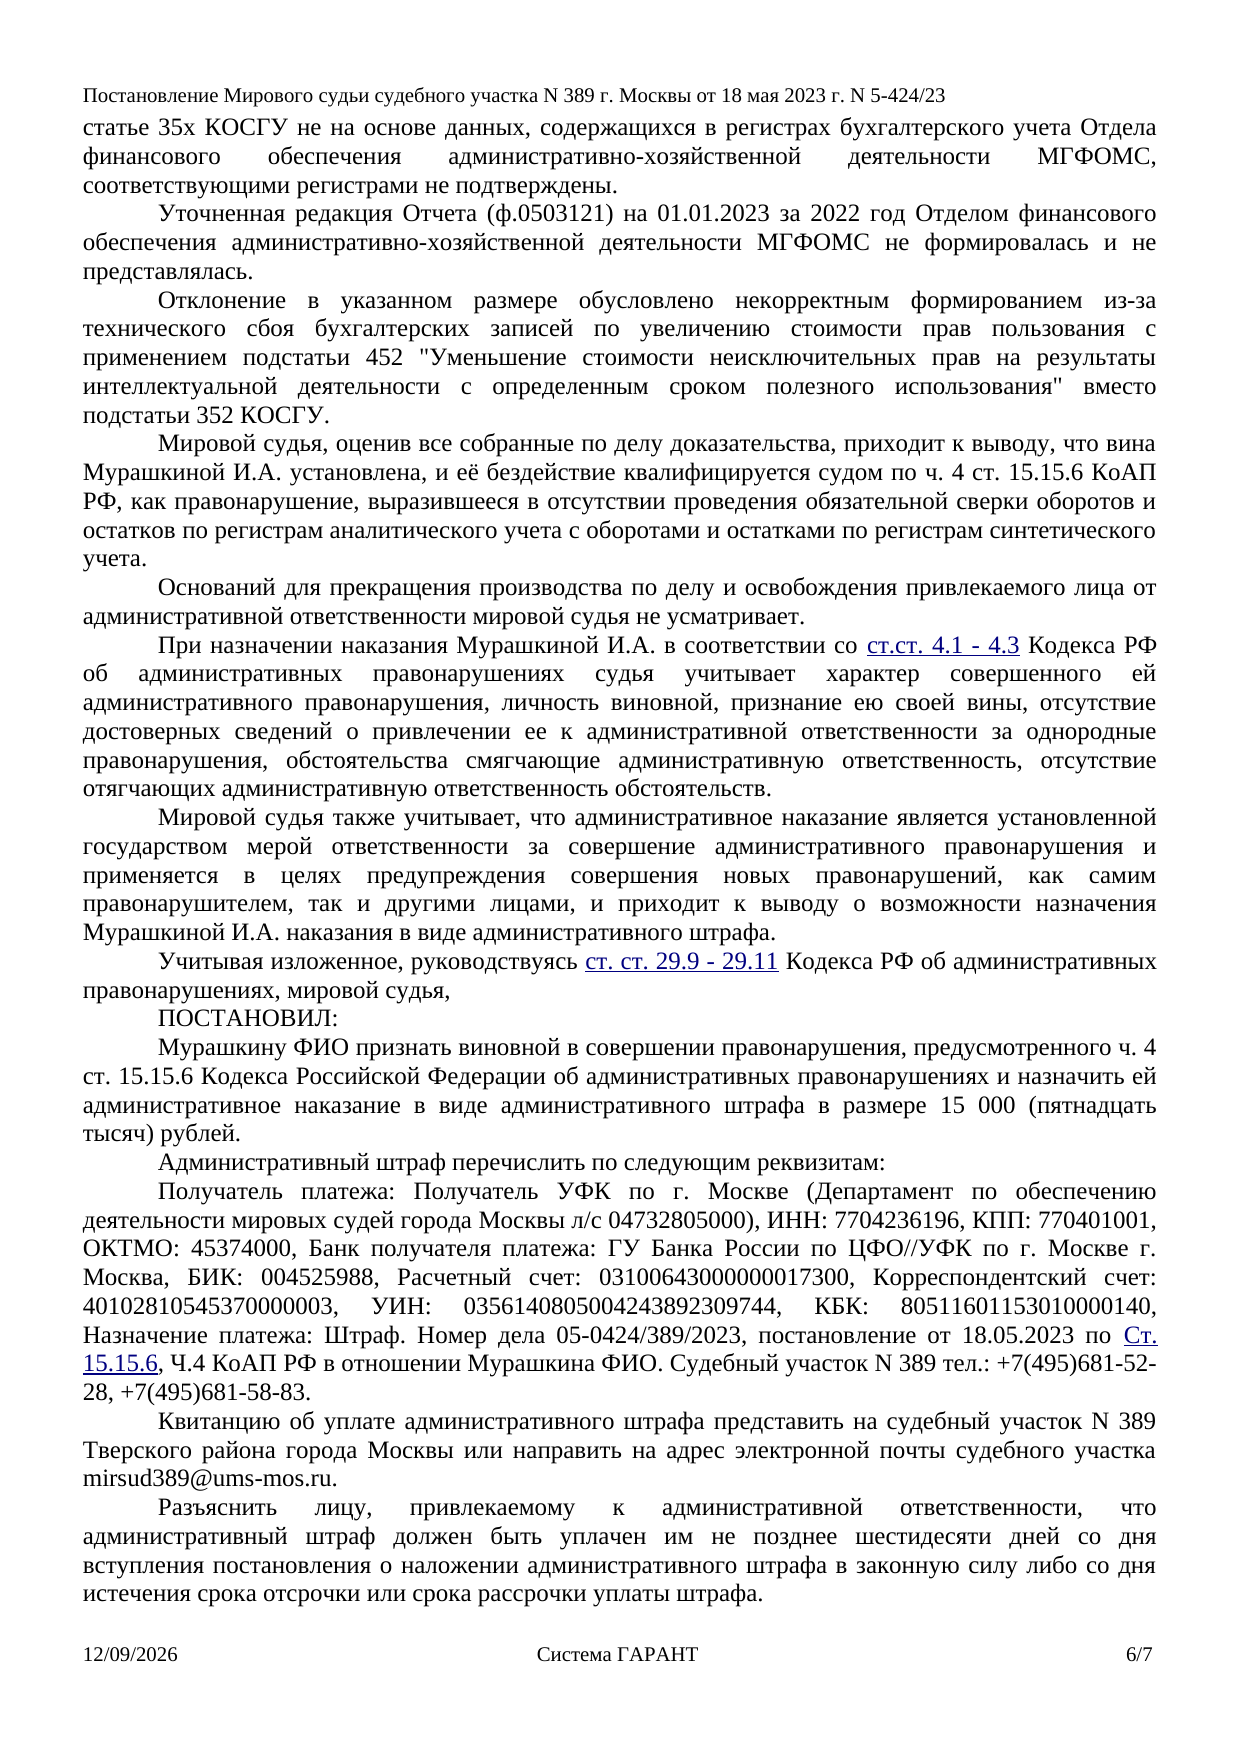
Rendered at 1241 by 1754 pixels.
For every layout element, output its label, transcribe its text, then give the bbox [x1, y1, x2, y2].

text Уточненная редакция Отчета (ф.0503121) на 01.01.2023 за 2022 год Отделом финансового обеспечения административно-хозяйственной деятельности МГФОМС не формировалась и не представлялась. [83, 198, 1157, 285]
text Отклонение в указанном размере обусловлено некорректным формированием из-за технического сбоя бухгалтерских записей по увеличению стоимости прав пользования с применением подстатьи 452 "Уменьшение стоимости неисключительных прав на результаты интеллектуальной деятельности с определенным сроком полезного использования" вместо подстатьи 352 КОСГУ. [83, 285, 1157, 428]
text Получатель платежа: Получатель УФК по г. Москве (Департамент по обеспечению деятельности мировых судей города Москвы л/с 04732805000), ИНН: 7704236196, КПП: 770401001, ОКТМО: 45374000, Банк получателя платежа: ГУ Банка России по ЦФО//УФК по г. Москве г. Москва, БИК: 004525988, Расчетный счет: 03100643000000017300, Корреспондентский счет: 40102810545370000003, УИН: 0356140805004243892309744, КБК: 80511601153010000140, Назначение платежа: Штраф. Номер дела 05-0424/389/2023, постановление от 18.05.2023 по Ст. 15.15.6, Ч.4 КоАП РФ в отношении Мурашкина ФИО. Судебный участок N 389 тел.: +7(495)681-52-28, +7(495)681-58-83. [83, 1176, 1157, 1406]
text При назначении наказания Мурашкиной И.А. в соответствии со ст.ст. 4.1 - 4.3 Кодекса РФ об административных правонарушениях судья учитывает характер совершенного ей административного правонарушения, личность виновной, признание ею своей вины, отсутствие достоверных сведений о привлечении ее к административной ответственности за однородные правонарушения, обстоятельства смягчающие административную ответственность, отсутствие отягчающих административную ответственность обстоятельств. [83, 630, 1157, 802]
text Учитывая изложенное, руководствуясь ст. ст. 29.9 - 29.11 Кодекса РФ об административных правонарушениях, мировой судья, [83, 946, 1157, 1003]
text Оснований для прекращения производства по делу и освобождения привлекаемого лица от административной ответственности мировой судья не усматривает. [83, 572, 1157, 630]
text Мировой судья, оценив все собранные по делу доказательства, приходит к выводу, что вина Мурашкиной И.А. установлена, и её бездействие квалифицируется судом по ч. 4 ст. 15.15.6 КоАП РФ, как правонарушение, выразившееся в отсутствии проведения обязательной сверки оборотов и остатков по регистрам аналитического учета с оборотами и остатками по регистрам синтетического учета. [83, 428, 1157, 572]
text Квитанцию об уплате административного штрафа представить на судебный участок N 389 Тверского района города Москвы или направить на адрес электронной почты судебного участка mirsud389@ums-mos.ru. [83, 1406, 1157, 1492]
text статье 35х КОСГУ не на основе данных, содержащихся в регистрах бухгалтерского учета Отдела финансового обеспечения административно-хозяйственной деятельности МГФОМС, соответствующими регистрами не подтверждены. [83, 112, 1157, 198]
text Разъяснить лицу, привлекаемому к административной ответственности, что административный штраф должен быть уплачен им не позднее шестидесяти дней со дня вступления постановления о наложении административного штрафа в законную силу либо со дня истечения срока отсрочки или срока рассрочки уплаты штрафа. [83, 1492, 1157, 1607]
text Мурашкину ФИО признать виновной в совершении правонарушения, предусмотренного ч. 4 ст. 15.15.6 Кодекса Российской Федерации об административных правонарушениях и назначить ей административное наказание в виде административного штрафа в размере 15 000 (пятнадцать тысяч) рублей. [83, 1032, 1157, 1147]
text Административный штраф перечислить по следующим реквизитам: [83, 1147, 1157, 1176]
text ПОСТАНОВИЛ: [83, 1003, 1157, 1032]
text Мировой судья также учитывает, что административное наказание является установленной государством мерой ответственности за совершение административного правонарушения и применяется в целях предупреждения совершения новых правонарушений, как самим правонарушителем, так и другими лицами, и приходит к выводу о возможности назначения Мурашкиной И.А. наказания в виде административного штрафа. [83, 802, 1157, 946]
